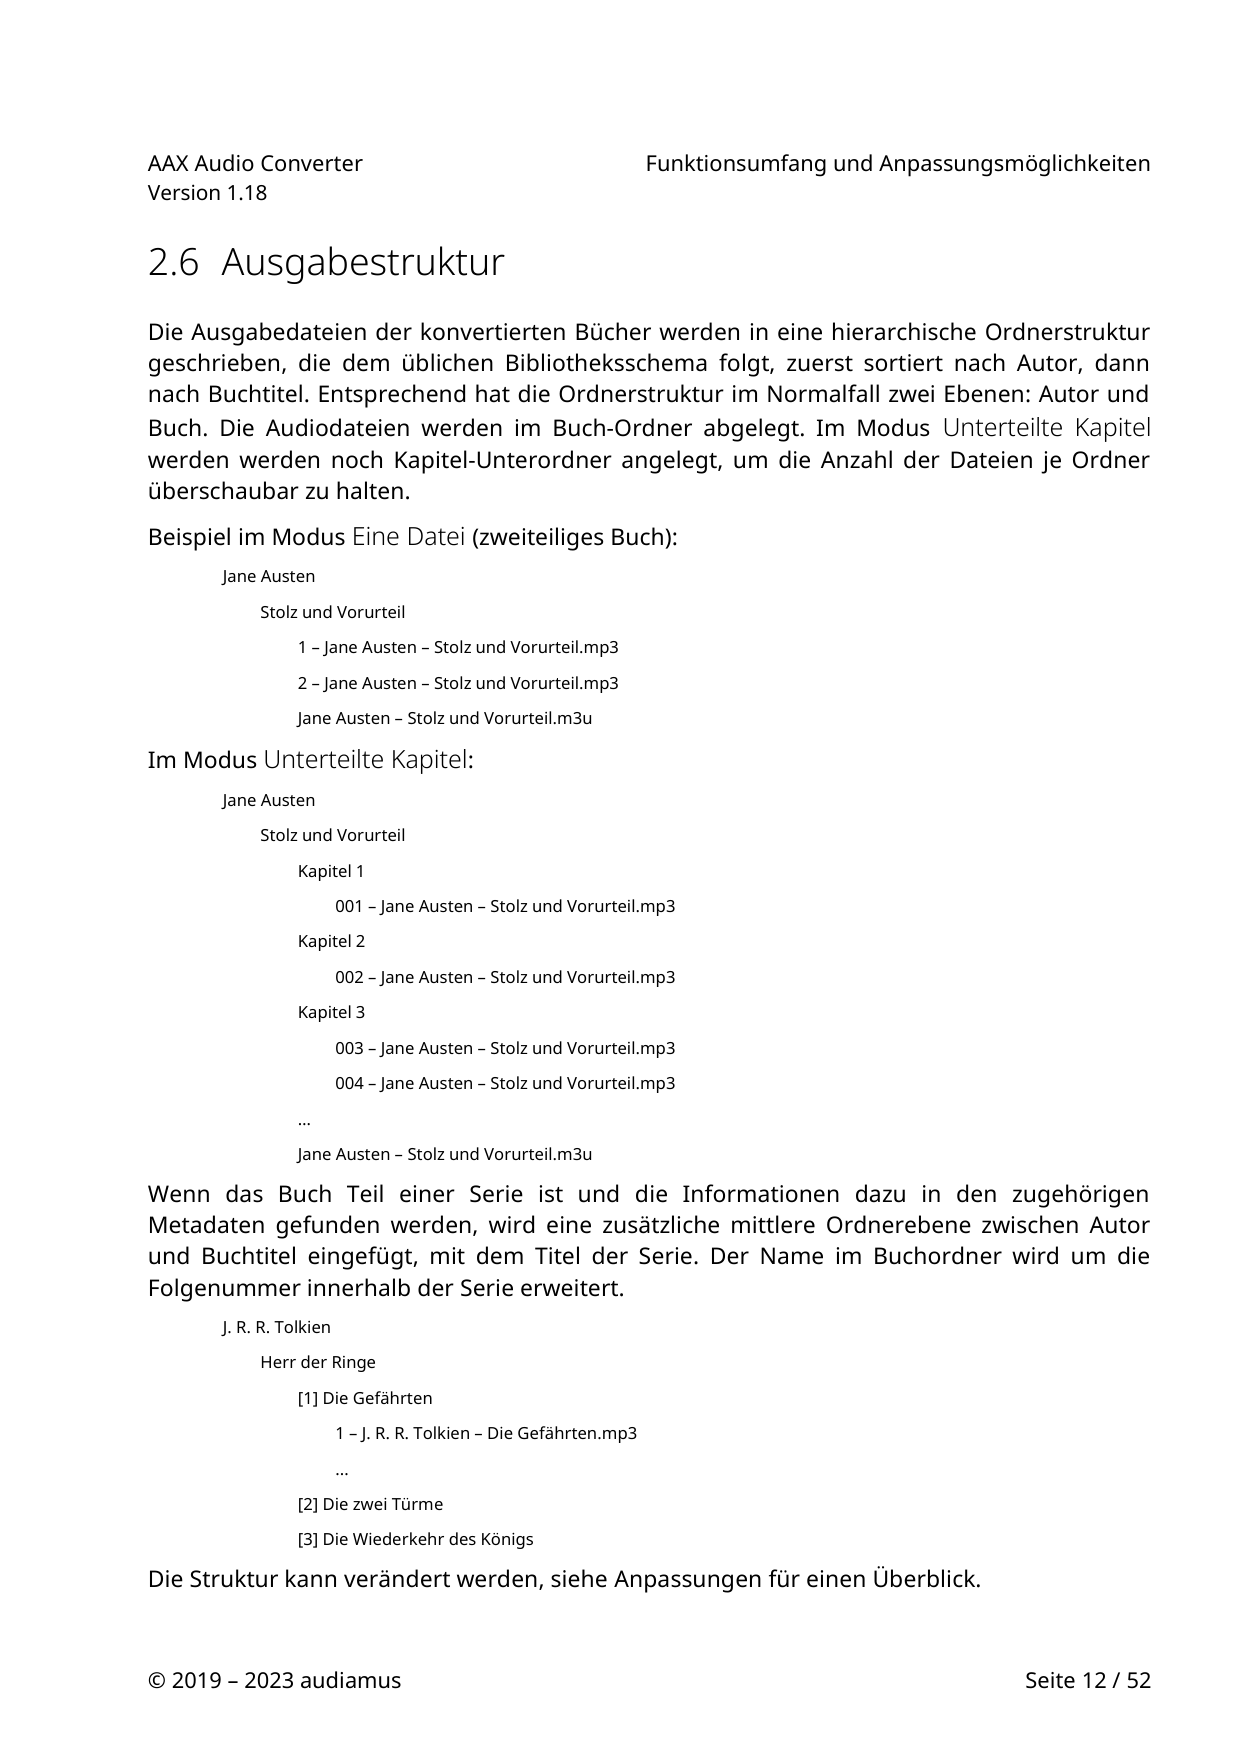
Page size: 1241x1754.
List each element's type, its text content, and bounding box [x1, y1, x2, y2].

list Jane Austen [185, 788, 1152, 811]
list Herr der Ringe [223, 1351, 1152, 1374]
list Kapitel 1 [260, 859, 1152, 882]
list … [260, 1107, 1152, 1130]
list [1] Die Gefährten [260, 1386, 1152, 1409]
list Jane Austen – Stolz und Vorurteil.m3u [260, 1142, 1152, 1165]
text Wenn das Buch Teil einer Serie ist und die Informationen dazu in den zugehörigen Metadaten gefunden werden, wird eine zusätzliche mittlere Ordnerebene zwischen Autor und Buchtitel eingefügt, mit dem Titel der Serie. Der Name im Buchordner wird um die Folgenummer innerhalb der Serie erweitert. [148, 1178, 1152, 1303]
list 2 – Jane Austen – Stolz und Vorurteil.mp3 [260, 671, 1152, 694]
list J. R. R. Tolkien [185, 1315, 1152, 1338]
list Stolz und Vorurteil [223, 600, 1152, 623]
list Stolz und Vorurteil [223, 824, 1152, 847]
text Die Struktur kann verändert werden, siehe Anpassungen für einen Überblick. [148, 1563, 1152, 1594]
list Kapitel 3 [260, 1001, 1152, 1024]
list 004 – Jane Austen – Stolz und Vorurteil.mp3 [298, 1072, 1152, 1094]
text Im Modus Unterteilte Kapitel: [148, 742, 1152, 776]
list 003 – Jane Austen – Stolz und Vorurteil.mp3 [298, 1036, 1152, 1059]
list 1 – J. R. R. Tolkien – Die Gefährten.mp3 [298, 1421, 1152, 1444]
subtitle Ausgabestruktur [148, 235, 1152, 286]
text Beispiel im Modus Eine Datei (zweiteiliges Buch): [148, 518, 1152, 552]
list Kapitel 2 [260, 930, 1152, 953]
list 1 – Jane Austen – Stolz und Vorurteil.mp3 [260, 636, 1152, 659]
list [2] Die zwei Türme [260, 1492, 1152, 1515]
text Die Ausgabedateien der konvertierten Bücher werden in eine hierarchische Ordnerstruktur geschrieben, die dem üblichen Bibliotheksschema folgt, zuerst sortiert nach Autor, dann nach Buchtitel. Entsprechend hat die Ordnerstruktur im Normalfall zwei Ebenen: Autor und Buch. Die Audiodateien werden im Buch-Ordner abgelegt. Im Modus Unterteilte Kapitel werden werden noch Kapitel-Unterordner angelegt, um die Anzahl der Dateien je Ordner überschaubar zu halten. [148, 316, 1152, 506]
list Jane Austen – Stolz und Vorurteil.m3u [260, 706, 1152, 729]
list ... [298, 1457, 1152, 1480]
list 002 – Jane Austen – Stolz und Vorurteil.mp3 [298, 965, 1152, 988]
list 001 – Jane Austen – Stolz und Vorurteil.mp3 [298, 894, 1152, 917]
list Jane Austen [185, 565, 1152, 588]
list [3] Die Wiederkehr des Königs [260, 1528, 1152, 1551]
